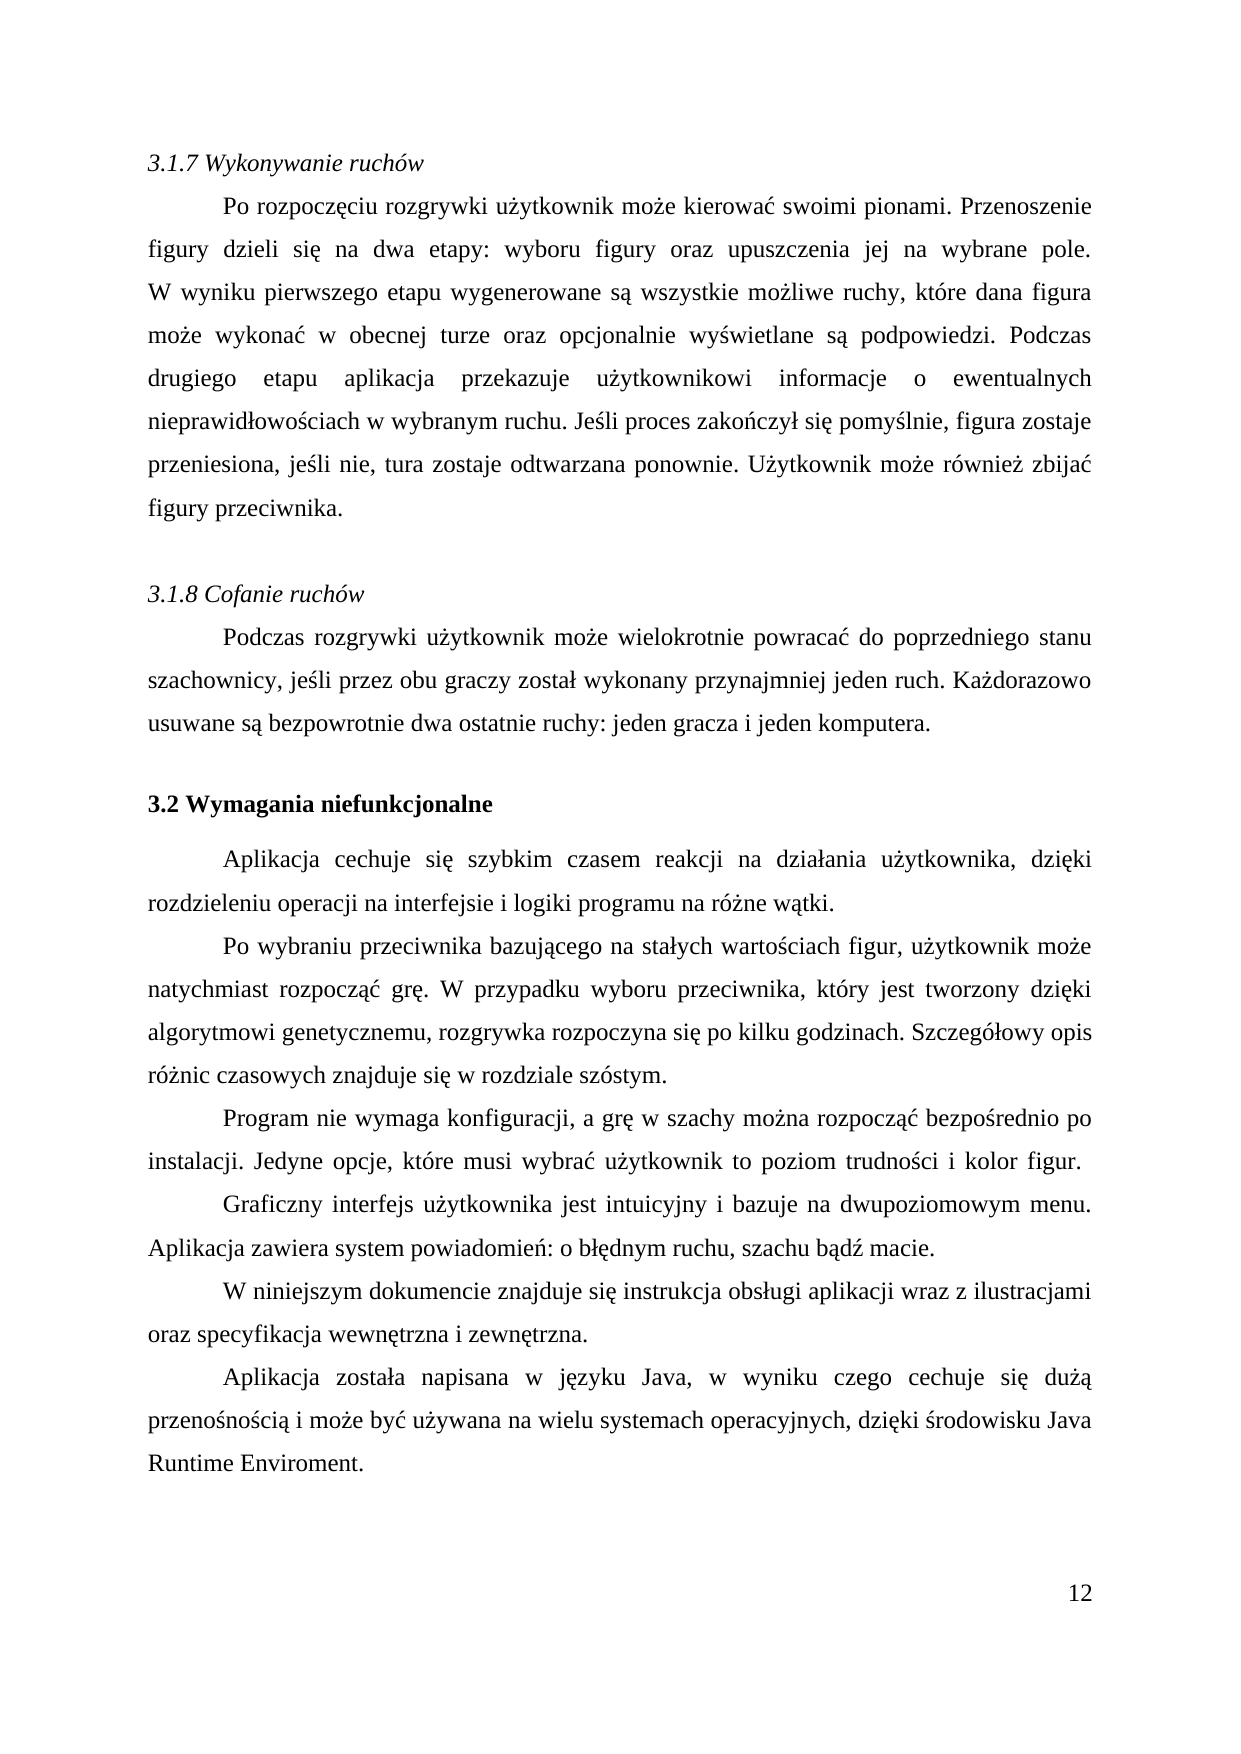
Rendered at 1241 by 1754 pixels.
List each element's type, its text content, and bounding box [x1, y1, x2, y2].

text Aplikacja cechuje się szybkim czasem reakcji na działania użytkownika, dzięki rozdzieleniu operacji na interfejsie i logiki programu na różne wątki. [148, 844, 1092, 916]
subtitle 3.2 Wymagania niefunkcjonalne [148, 789, 1092, 818]
text W niniejszym dokumencie znajduje się instrukcja obsługi aplikacji wraz z ilustracjami oraz specyfikacja wewnętrzna i zewnętrzna. [148, 1276, 1092, 1348]
text Po rozpoczęciu rozgrywki użytkownik może kierować swoimi pionami. Przenoszenie figury dzieli się na dwa etapy: wyboru figury oraz upuszczenia jej na wybrane pole. W wyniku pierwszego etapu wygenerowane są wszystkie możliwe ruchy, które dana figura może wykonać w obecnej turze oraz opcjonalnie wyświetlane są podpowiedzi. Podczas drugiego etapu aplikacja przekazuje użytkownikowi informacje o ewentualnych nieprawidłowościach w wybranym ruchu. Jeśli proces zakończył się pomyślnie, figura zostaje przeniesiona, jeśli nie, tura zostaje odtwarzana ponownie. Użytkownik może również zbijać figury przeciwnika. [148, 191, 1092, 521]
text Podczas rozgrywki użytkownik może wielokrotnie powracać do poprzedniego stanu szachownicy, jeśli przez obu graczy został wykonany przynajmniej jeden ruch. Każdorazowo usuwane są bezpowrotnie dwa ostatnie ruchy: jeden gracza i jeden komputera. [148, 622, 1092, 737]
subtitle 3.1.8 Cofanie ruchów [148, 579, 1092, 608]
text Po wybraniu przeciwnika bazującego na stałych wartościach figur, użytkownik może natychmiast rozpocząć grę. W przypadku wyboru przeciwnika, który jest tworzony dzięki algorytmowi genetycznemu, rozgrywka rozpoczyna się po kilku godzinach. Szczegółowy opis różnic czasowych znajduje się w rozdziale szóstym. [148, 931, 1092, 1089]
subtitle 3.1.7 Wykonywanie ruchów [148, 148, 1092, 176]
text Program nie wymaga konfiguracji, a grę w szachy można rozpocząć bezpośrednio po instalacji. Jedyne opcje, które musi wybrać użytkownik to poziom trudności i kolor figur. Graficzny interfejs użytkownika jest intuicyjny i bazuje na dwupoziomowym menu. Aplikacja zawiera system powiadomień: o błędnym ruchu, szachu bądź macie. [148, 1103, 1092, 1261]
text Aplikacja została napisana w języku Java, w wyniku czego cechuje się dużą przenośnością i może być używana na wielu systemach operacyjnych, dzięki środowisku Java Runtime Enviroment. [148, 1362, 1092, 1477]
